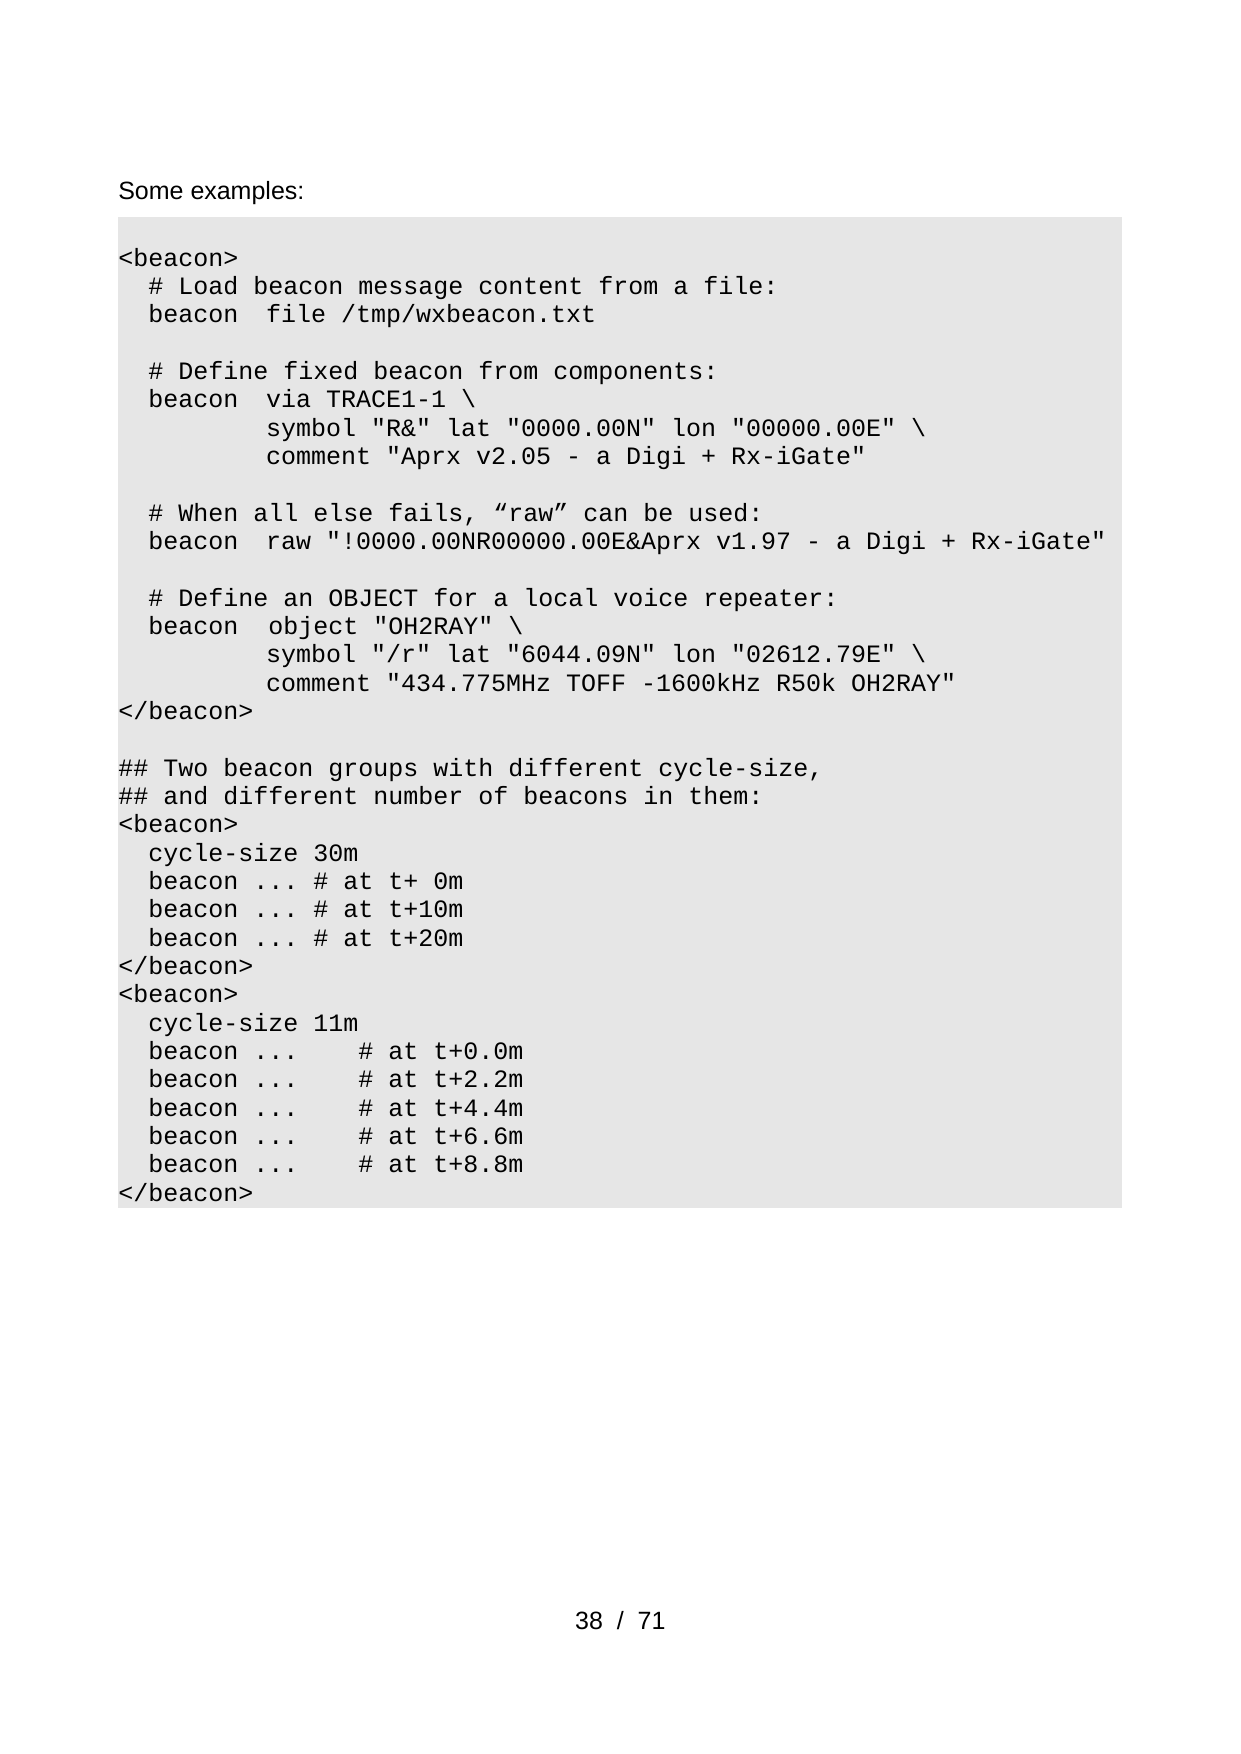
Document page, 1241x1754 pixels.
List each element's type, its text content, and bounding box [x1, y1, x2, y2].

text beacon ... # at t+4.4m [118, 1095, 1122, 1123]
text beacon via TRACE1-1 \ [118, 387, 1122, 415]
text cycle-size 30m [118, 840, 1122, 868]
text # Define fixed beacon from components: [118, 358, 1122, 387]
text beacon ... # at t+6.6m [118, 1123, 1122, 1152]
text </beacon> [118, 698, 1122, 727]
text Some examples: [118, 176, 1122, 205]
text beacon ... # at t+0.0m [118, 1038, 1122, 1067]
text <beacon> [118, 812, 1122, 840]
text <beacon> [118, 982, 1122, 1010]
text # When all else fails, “raw” can be used: [118, 500, 1122, 528]
text ## and different number of beacons in them: [118, 783, 1122, 812]
text ## Two beacon groups with different cycle-size, [118, 755, 1122, 783]
text beacon ... # at t+ 0m [118, 868, 1122, 897]
text </beacon> [118, 1180, 1122, 1208]
text beacon ... # at t+2.2m [118, 1067, 1122, 1095]
text beacon ... # at t+10m [118, 897, 1122, 925]
text comment "Aprx v2.05 - a Digi + Rx-iGate" [118, 443, 1122, 472]
text beacon raw "!0000.00NR00000.00E&Aprx v1.97 - a Digi + Rx-iGate" [118, 528, 1122, 557]
text beacon object "OH2RAY" \ [118, 613, 1122, 642]
text <beacon> [118, 245, 1122, 273]
text # Load beacon message content from a file: [118, 273, 1122, 302]
text beacon ... # at t+20m [118, 925, 1122, 953]
text symbol "R&" lat "0000.00N" lon "00000.00E" \ [118, 415, 1122, 443]
text beacon ... # at t+8.8m [118, 1152, 1122, 1180]
text beacon file /tmp/wxbeacon.txt [118, 302, 1122, 330]
text symbol "/r" lat "6044.09N" lon "02612.79E" \ [118, 642, 1122, 670]
text comment "434.775MHz TOFF -1600kHz R50k OH2RAY" [118, 670, 1122, 698]
text </beacon> [118, 953, 1122, 982]
text cycle-size 11m [118, 1010, 1122, 1038]
text # Define an OBJECT for a local voice repeater: [118, 585, 1122, 613]
